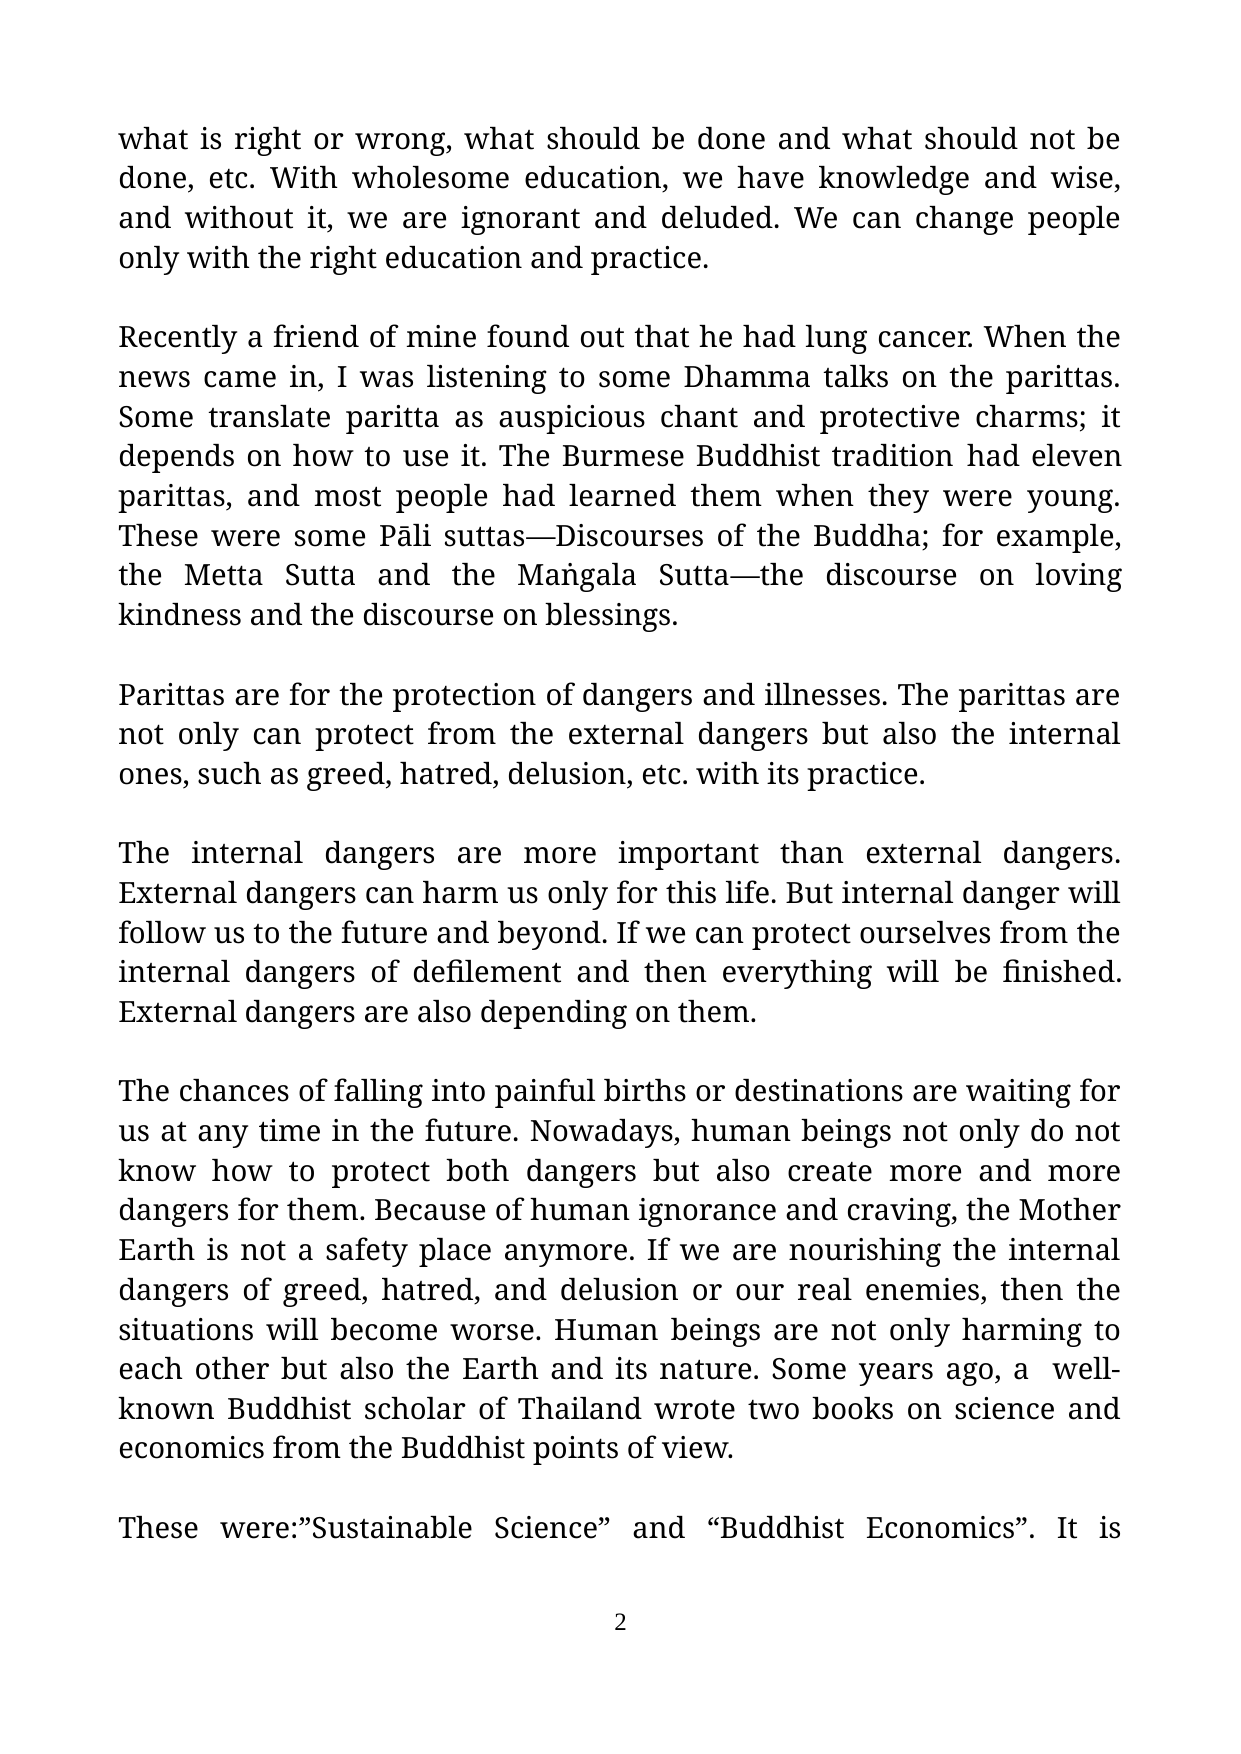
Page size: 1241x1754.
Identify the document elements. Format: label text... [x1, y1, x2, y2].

text what is right or wrong, what should be done and what should not be done, etc. With wholesome education, we have knowledge and wise, and without it, we are ignorant and deluded. We can change people only with the right education and practice. Recently a friend of mine found out that he had lung cancer. When the news came in, I was listening to some Dhamma talks on the parittas. Some translate paritta as auspicious chant and protective charms; it depends on how to use it. The Burmese Buddhist tradition had eleven parittas, and most people had learned them when they were young. These were some Pāli suttas—Discourses of the Buddha; for example, the Metta Sutta and the Maṅgala Sutta—the discourse on loving kindness and the discourse on blessings. Parittas are for the protection of dangers and illnesses. The parittas are not only can protect from the external dangers but also the internal ones, such as greed, hatred, delusion, etc. with its practice. The internal dangers are more important than external dangers. External dangers can harm us only for this life. But internal danger will follow us to the future and beyond. If we can protect ourselves from the internal dangers of defilement and then everything will be finished. External dangers are also depending on them. The chances of falling into painful births or destinations are waiting for us at any time in the future. Nowadays, human beings not only do not know how to protect both dangers but also create more and more dangers for them. Because of human ignorance and craving, the Mother Earth is not a safety place anymore. If we are nourishing the internal dangers of greed, hatred, and delusion or our real enemies, then the situations will become worse. Human beings are not only harming to each other but also the Earth and its nature. Some years ago, a well-known Buddhist scholar of Thailand wrote two books on science and economics from the Buddhist points of view. These were:”Sustainable Science” and “Buddhist Economics”. It is [118, 118, 1122, 1547]
